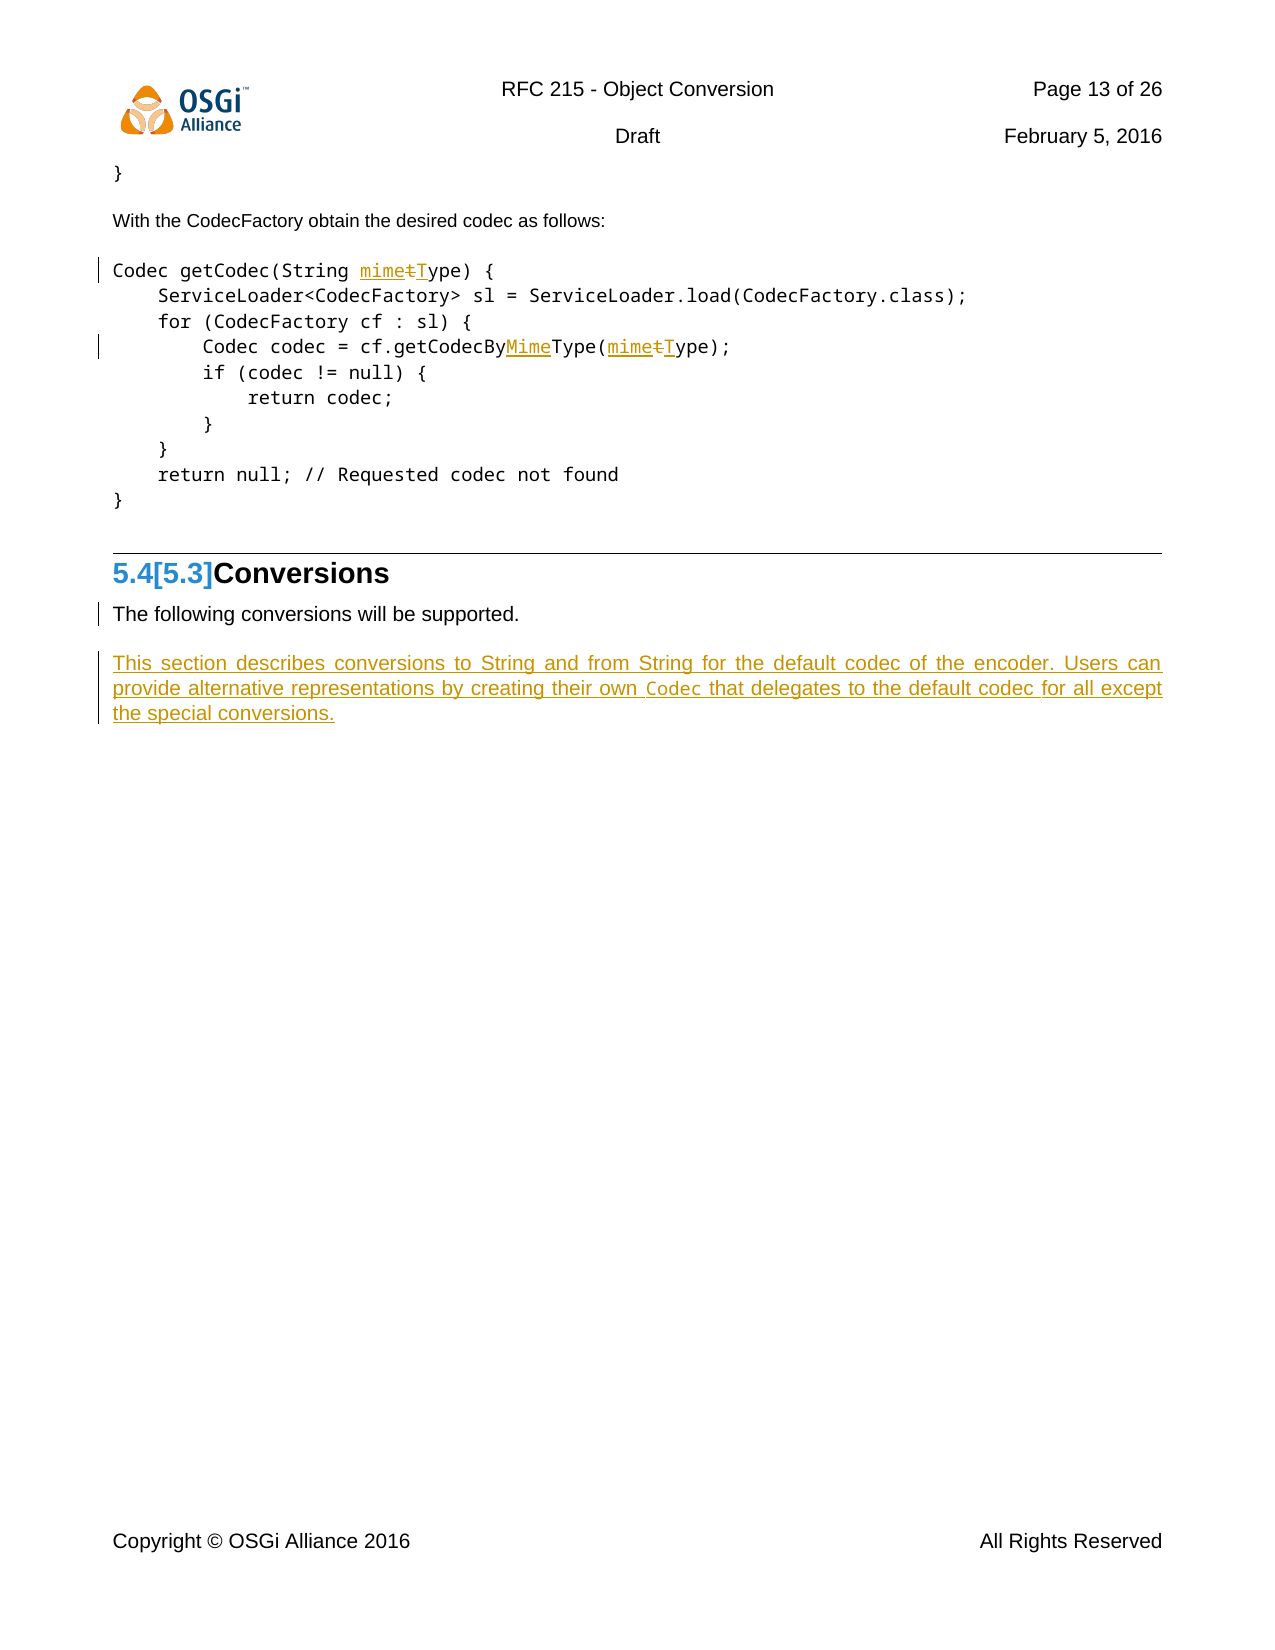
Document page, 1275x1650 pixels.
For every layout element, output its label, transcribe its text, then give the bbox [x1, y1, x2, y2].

text The following conversions will be supported. [112, 602, 1162, 626]
text if (codec != null) { [112, 359, 1162, 385]
text With the CodecFactory obtain the desired codec as follows: [112, 210, 1162, 232]
text Codec codec = cf.getCodecByMimeType(mimeType); [112, 334, 1162, 359]
text } [112, 159, 1162, 184]
text the special conversions. [112, 698, 1162, 724]
text } [112, 436, 1162, 461]
text } [112, 410, 1162, 436]
text return codec; [112, 385, 1162, 410]
picture [113, 78, 257, 142]
text ServiceLoader<CodecFactory> sl = ServiceLoader.load(CodecFactory.class); [112, 283, 1162, 308]
text provide alternative representations by creating their own Codec that delegates to the default codec for all except [112, 673, 1162, 697]
subtitle Conversions [112, 554, 1162, 589]
text for (CodecFactory cf : sl) { [112, 308, 1162, 334]
text } [112, 487, 1162, 512]
text Codec getCodec(String mimeType) { [112, 257, 1162, 283]
text return null; // Requested codec not found [112, 461, 1162, 487]
text This section describes conversions to String and from String for the default codec of the encoder. Users can [112, 651, 1162, 672]
